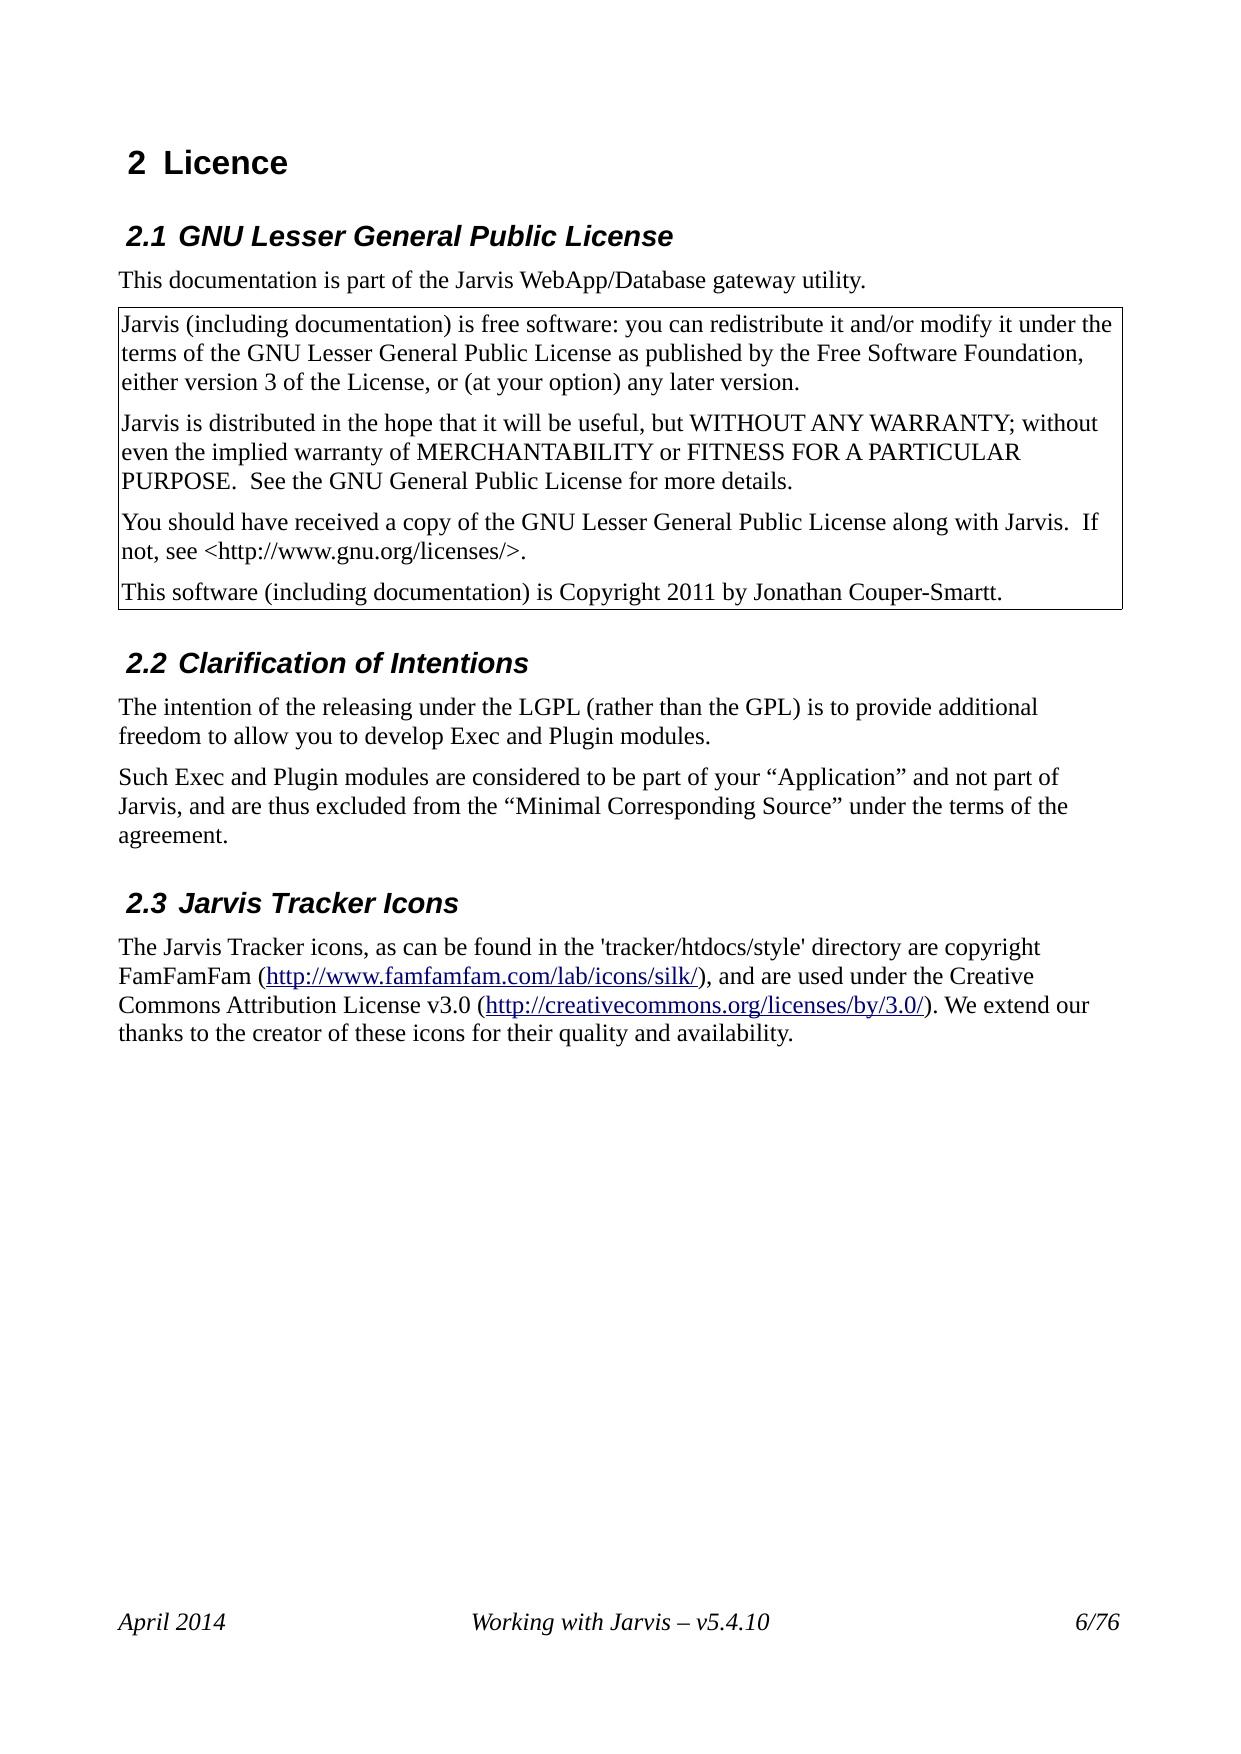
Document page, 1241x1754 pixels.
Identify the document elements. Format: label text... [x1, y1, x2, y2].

subtitle Licence [118, 143, 1122, 182]
text This software (including documentation) is Copyright 2011 by Jonathan Couper-Smartt. [119, 574, 1122, 609]
subtitle Jarvis Tracker Icons [118, 886, 1122, 920]
subtitle Clarification of Intentions [118, 646, 1122, 680]
text This documentation is part of the Jarvis WebApp/Database gateway utility. [118, 265, 1122, 294]
text You should have received a copy of the GNU Lesser General Public License along with Jarvis. If not, see <http://www.gnu.org/licenses/>. [119, 504, 1122, 564]
text The intention of the releasing under the LGPL (rather than the GPL) is to provide additional freedom to allow you to develop Exec and Plugin modules. [118, 692, 1122, 750]
subtitle GNU Lesser General Public License [118, 219, 1122, 253]
text Such Exec and Plugin modules are considered to be part of your “Application” and not part of Jarvis, and are thus excluded from the “Minimal Corresponding Source” under the terms of the agreement. [118, 762, 1122, 849]
text The Jarvis Tracker icons, as can be found in the 'tracker/htdocs/style' directory are copyright FamFamFam (http://www.famfamfam.com/lab/icons/silk/), and are used under the Creative Commons Attribution License v3.0 (http://creativecommons.org/licenses/by/3.0/). We extend our thanks to the creator of these icons for their quality and availability. [118, 932, 1122, 1047]
text Jarvis (including documentation) is free software: you can redistribute it and/or modify it under the terms of the GNU Lesser General Public License as published by the Free Software Foundation, either version 3 of the License, or (at your option) any later version. [119, 308, 1122, 396]
text Jarvis is distributed in the hope that it will be useful, but WITHOUT ANY WARRANTY; without even the implied warranty of MERCHANTABILITY or FITNESS FOR A PARTICULAR PURPOSE. See the GNU General Public License for more details. [119, 405, 1122, 494]
